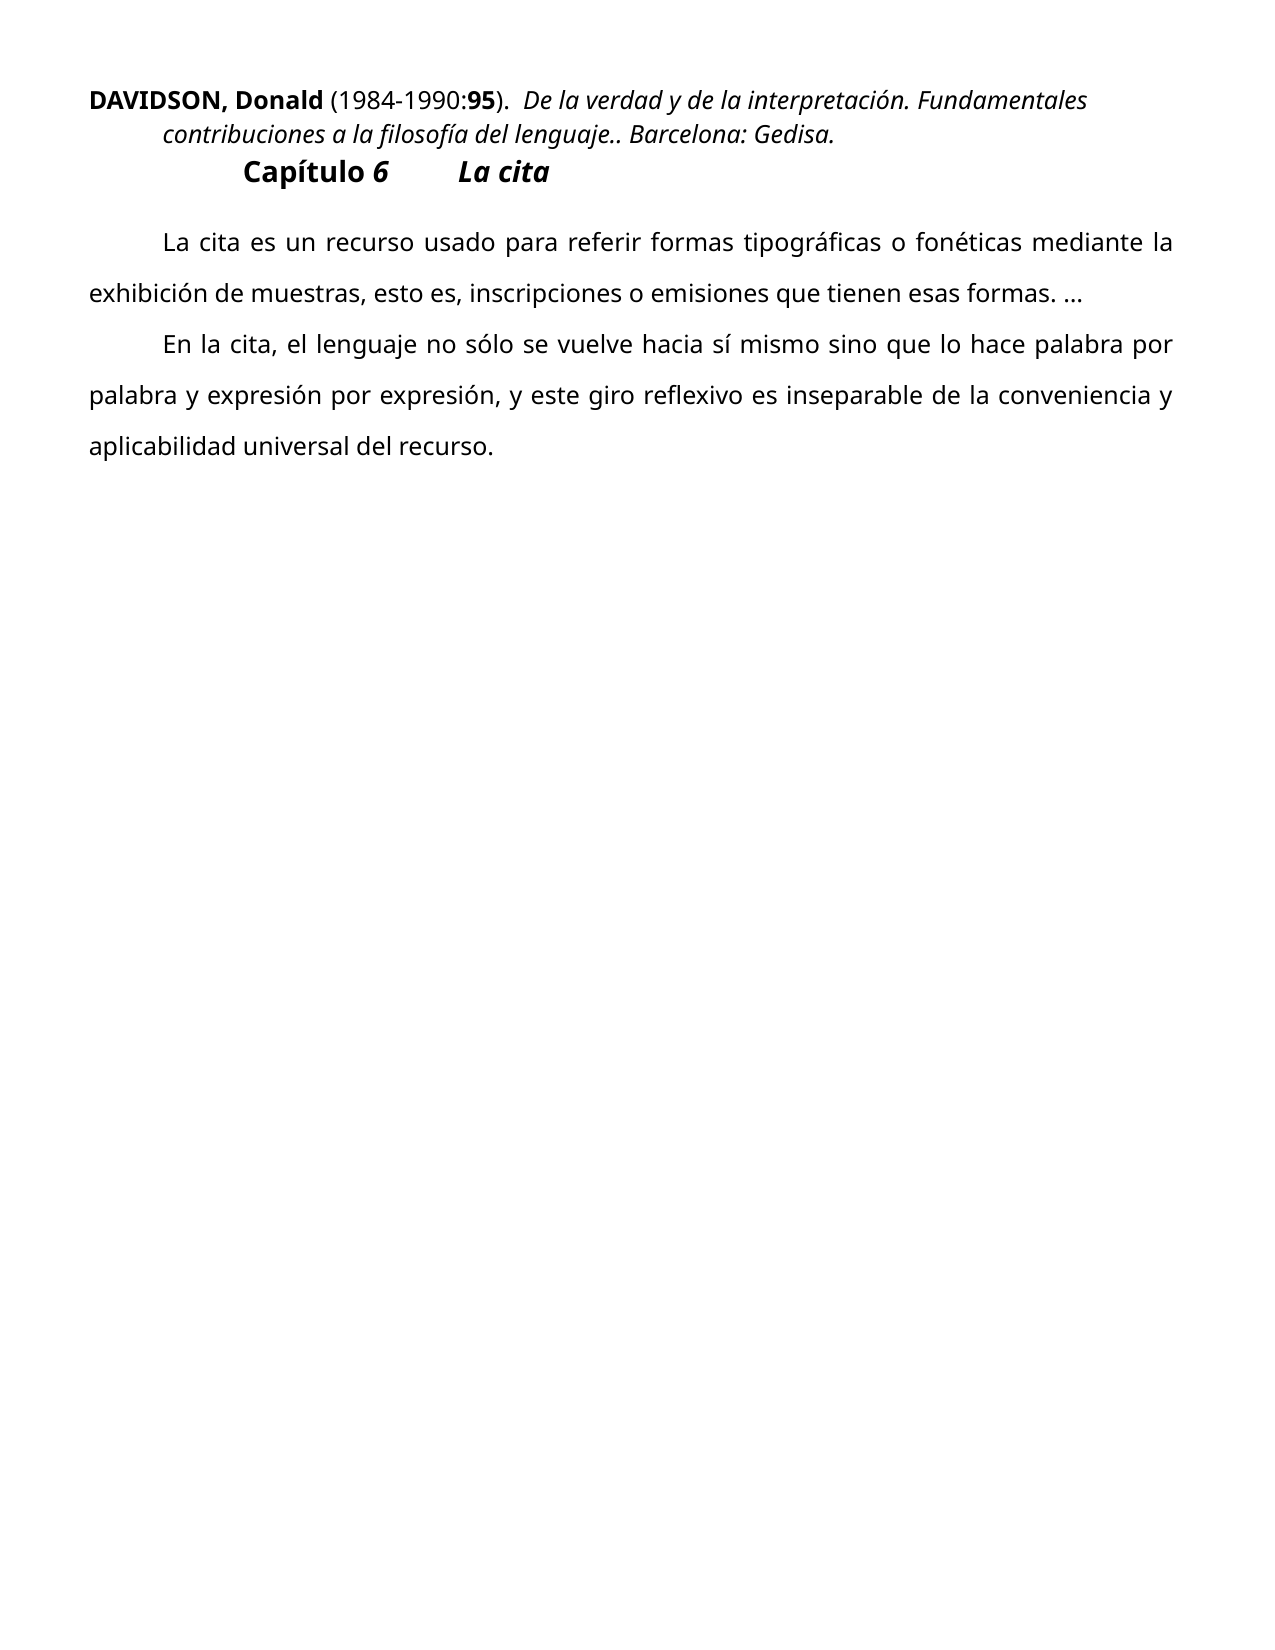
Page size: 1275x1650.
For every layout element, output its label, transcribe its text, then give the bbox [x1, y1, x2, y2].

text La cita es un recurso usado para referir formas tipográficas o fonéticas mediante la exhibición de muestras, esto es, inscripciones o emisiones que tienen esas formas. … [88, 224, 1174, 310]
text DAVIDSON, Donald (1984-1990:95). De la verdad y de la interpretación. Fundamentales contribuciones a la filosofía del lenguaje.. Barcelona: Gedisa. [88, 83, 1174, 151]
text En la cita, el lenguaje no sólo se vuelve hacia sí mismo sino que lo hace palabra por palabra y expresión por expresión, y este giro reflexivo es inseparable de la conveniencia y aplicabilidad universal del recurso. [88, 327, 1174, 463]
text Capítulo 6 La cita [88, 151, 1174, 191]
